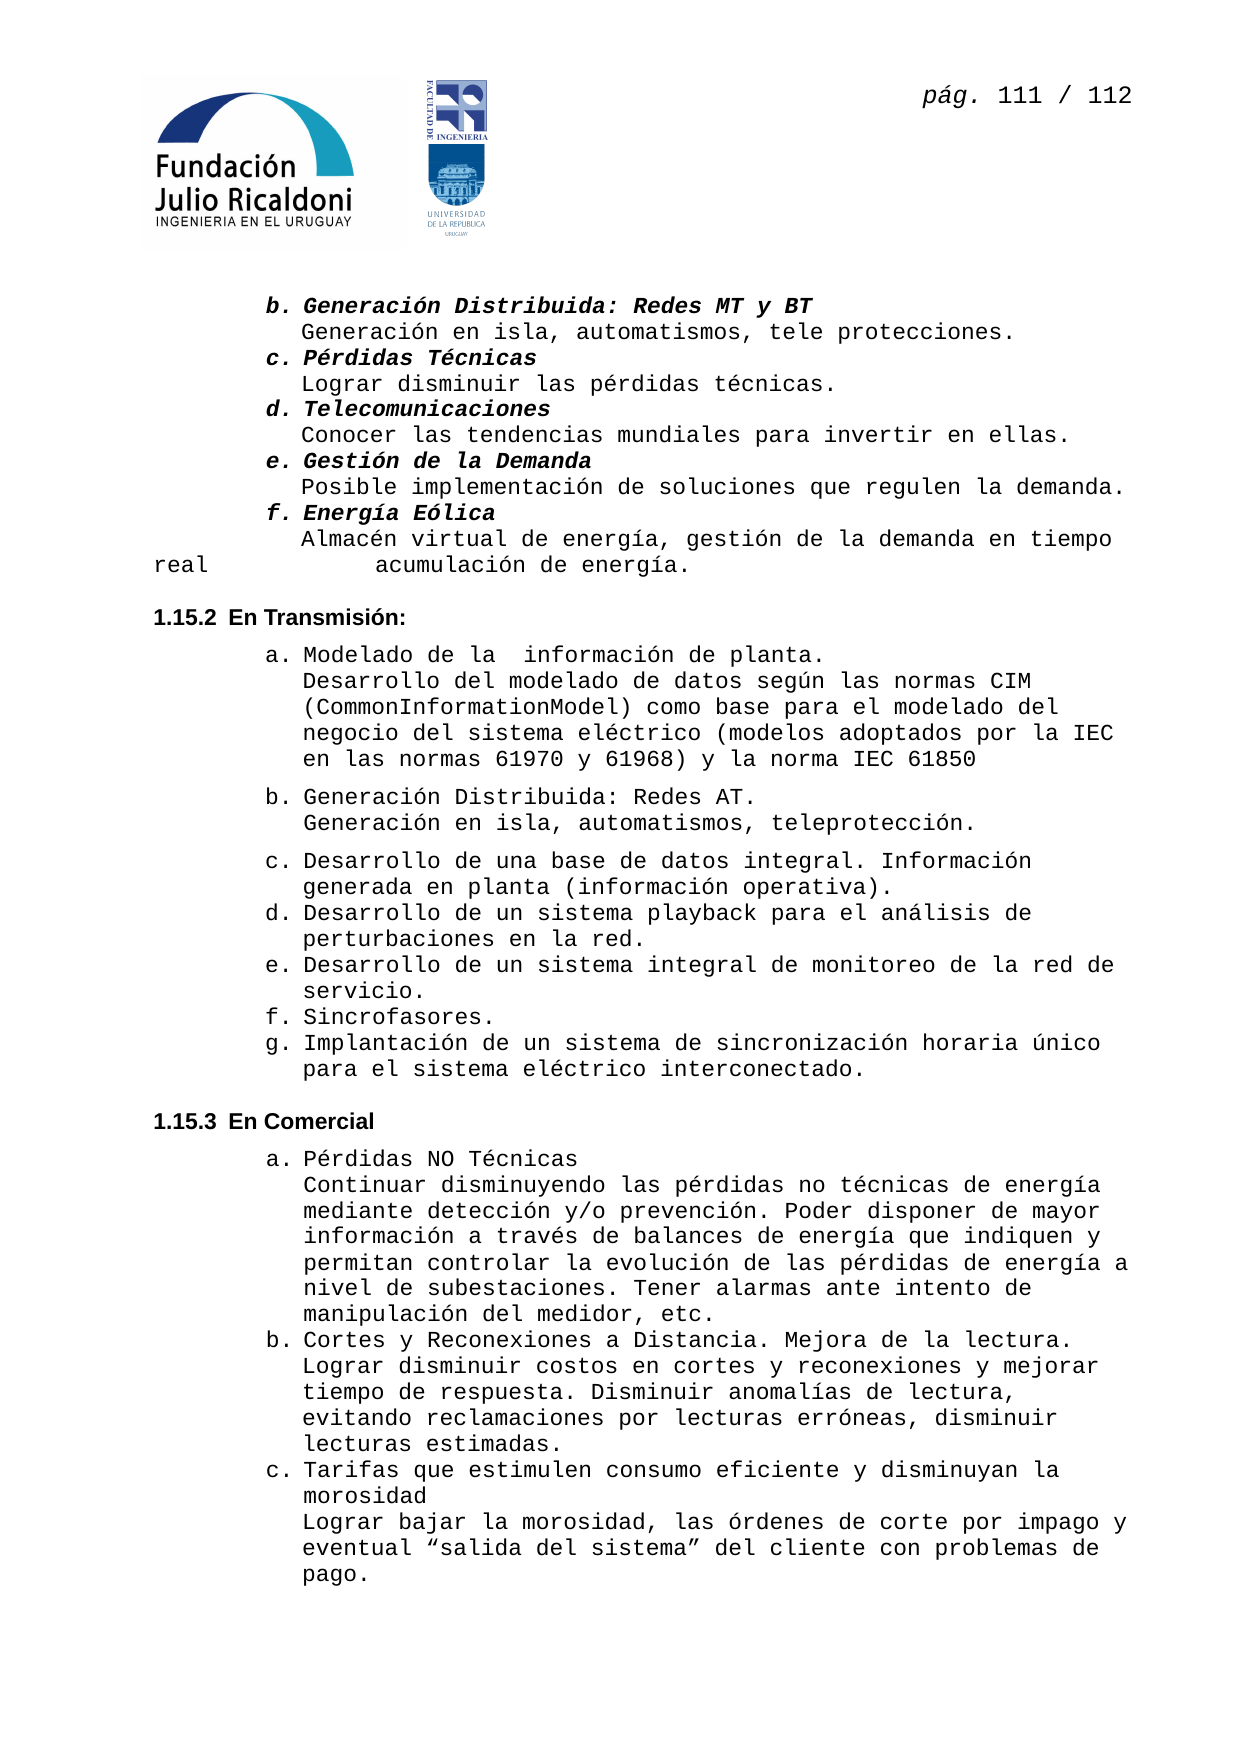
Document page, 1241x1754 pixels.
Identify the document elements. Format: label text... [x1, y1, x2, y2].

text Lograr bajar la morosidad, las órdenes de corte por impago y eventual “salida del sistema” del cliente con problemas de pago. [302, 1510, 1139, 1588]
list Tarifas que estimulen consumo eficiente y disminuyan la morosidad [266, 1458, 1139, 1510]
list Desarrollo de un sistema playback para el análisis de perturbaciones en la red. [265, 902, 1139, 953]
text Generación en isla, automatismos, teleprotección. [303, 811, 1139, 837]
text Lograr disminuir las pérdidas técnicas. [266, 372, 1139, 398]
text Lograr disminuir costos en cortes y reconexiones y mejorar tiempo de respuesta. Disminuir anomalías de lectura, evitando reclamaciones por lecturas erróneas, disminuir lecturas estimadas. [302, 1354, 1139, 1458]
text Generación en isla, automatismos, tele protecciones. [266, 320, 1139, 346]
subtitle En Comercial [153, 1108, 1139, 1134]
picture [428, 144, 485, 236]
subtitle En Transmisión: [153, 604, 1139, 631]
list Telecomunicaciones [266, 398, 1139, 424]
list Energía Eólica [266, 502, 1139, 527]
list Pérdidas Técnicas [266, 346, 1139, 372]
list Pérdidas NO Técnicas [266, 1147, 1139, 1173]
list Generación Distribuida: Redes MT y BT [266, 294, 1139, 320]
list Desarrollo de una base de datos integral. Información generada en planta (información operativa). [265, 850, 1139, 902]
list Modelado de la información de planta. [265, 643, 1139, 669]
list Desarrollo de un sistema integral de monitoreo de la red de servicio. [265, 953, 1139, 1005]
text Continuar disminuyendo las pérdidas no técnicas de energía mediante detección y/o prevención. Poder disponer de mayor información a través de balances de energía que indiquen y permitan controlar la evolución de las pérdidas de energía a nivel de subestaciones. Tener alarmas ante intento de manipulación del medidor, etc. [303, 1173, 1139, 1329]
text Desarrollo del modelado de datos según las normas CIM (CommonInformationModel) como base para el modelado del negocio del sistema eléctrico (modelos adoptados por la IEC en las normas 61970 y 61968) y la norma IEC 61850 [302, 669, 1139, 773]
list Cortes y Reconexiones a Distancia. Mejora de la lectura. [266, 1329, 1139, 1354]
list Implantación de un sistema de sincronización horaria único para el sistema eléctrico interconectado. [265, 1031, 1139, 1083]
text Posible implementación de soluciones que regulen la demanda. [266, 476, 1139, 502]
list Gestión de la Demanda [266, 450, 1139, 476]
text Conocer las tendencias mundiales para invertir en ellas. [266, 424, 1139, 450]
list Generación Distribuida: Redes AT. [265, 785, 1139, 811]
picture [427, 80, 488, 140]
list Sincrofasores. [265, 1005, 1139, 1031]
text Almacén virtual de energía, gestión de la demanda en tiempo real acumulación de energía. [153, 527, 1139, 579]
picture [139, 74, 407, 250]
